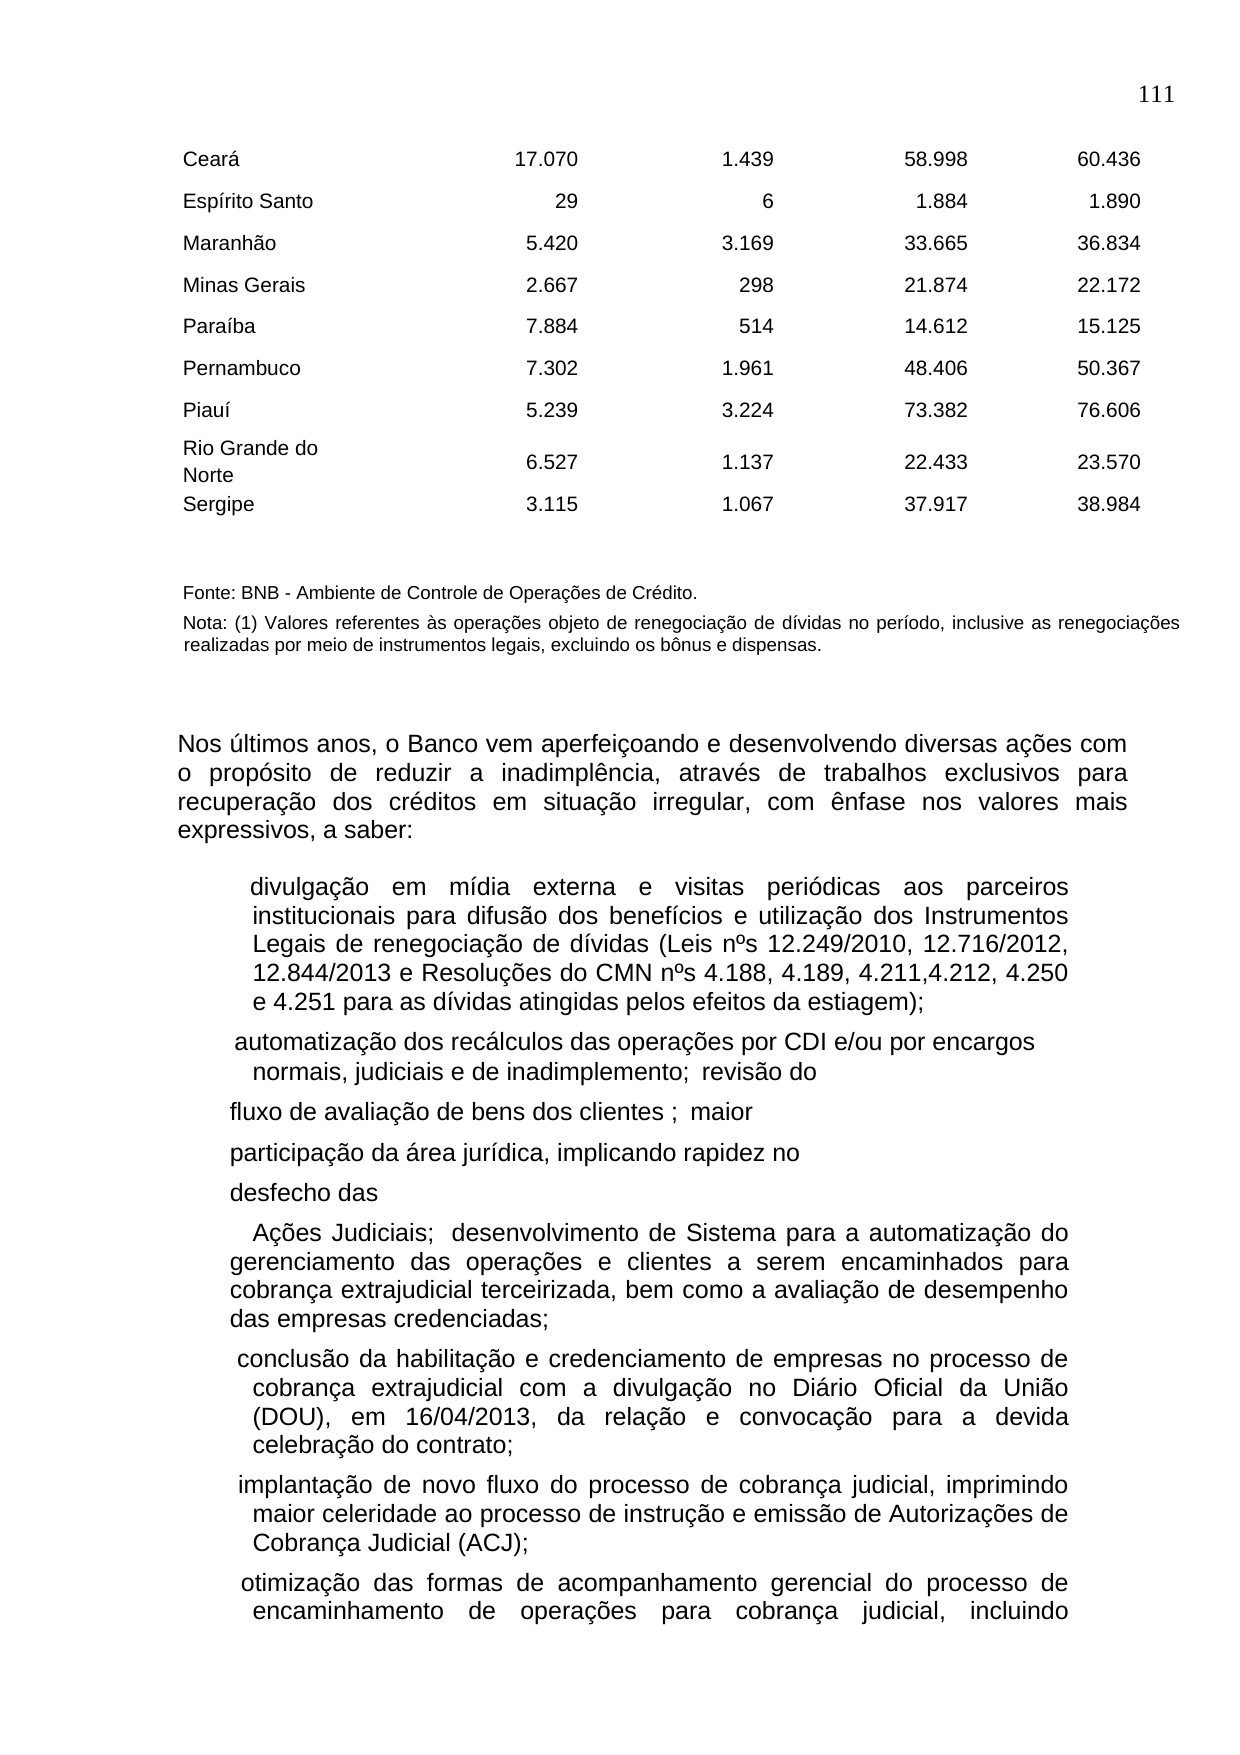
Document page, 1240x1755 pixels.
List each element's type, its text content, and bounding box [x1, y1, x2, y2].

table_cell Paraíba [175, 314, 399, 356]
table_cell Minas Gerais [175, 273, 399, 314]
table_cell 15.125 [991, 314, 1148, 356]
text Fonte: BNB - Ambiente de Controle de Operações de Crédito. [183, 582, 1181, 603]
table_cell 21.874 [795, 273, 991, 314]
table_cell 14.612 [795, 314, 991, 356]
table_cell 37.917 [795, 492, 991, 530]
table_cell Ceará [175, 147, 399, 189]
text normais, judiciais e de inadimplemento; revisão do fluxo de avaliação de bens dos clientes ; maior participação da área jurídica, implicando rapidez no desfecho das [229, 1057, 830, 1206]
table_cell 36.834 [991, 231, 1148, 272]
table_cell 48.406 [795, 356, 991, 398]
text Nota: (1) Valores referentes às operações objeto de renegociação de dívidas no período, inclusive as renegociações realizadas por meio de instrumentos legais, excluindo os bônus e dispensas. [183, 612, 1181, 655]
text automatização dos recálculos das operações por CDI e/ou por encargos [229, 1027, 1181, 1056]
table_cell 5.239 [399, 398, 601, 435]
table_cell 17.070 [399, 147, 601, 189]
table_cell Sergipe [175, 492, 399, 530]
table_cell Piauí [175, 398, 399, 435]
table_cell 1.137 [601, 435, 794, 492]
table_cell 3.115 [399, 492, 601, 530]
text Ações Judiciais; desenvolvimento de Sistema para a automatização do gerenciamento das operações e clientes a serem encaminhados para cobrança extrajudicial terceirizada, bem como a avaliação de desempenho das empresas credenciadas; [229, 1218, 1070, 1333]
table_cell 1.884 [795, 189, 991, 231]
table_cell 33.665 [795, 231, 991, 272]
text conclusão da habilitação e credenciamento de empresas no processo de cobrança extrajudicial com a divulgação no Diário Oficial da União (DOU), em 16/04/2013, da relação e convocação para a devida celebração do contrato; [229, 1344, 1070, 1459]
table_cell 1.890 [991, 189, 1148, 231]
table_cell 7.302 [399, 356, 601, 398]
table_cell Total [175, 530, 399, 582]
table_cell 29 [399, 189, 601, 231]
table_cell 76.606 [991, 398, 1148, 435]
table_cell Pernambuco [175, 356, 399, 398]
table_cell 425.660 [795, 530, 991, 582]
table_cell 58.998 [795, 147, 991, 189]
table_cell 298 [601, 273, 794, 314]
table_cell 69.334 [399, 530, 601, 582]
table_cell 7.884 [399, 314, 601, 356]
text Nos últimos anos, o Banco vem aperfeiçoando e desenvolvendo diversas ações com o propósito de reduzir a inadimplência, através de trabalhos exclusivos para recuperação dos créditos em situação irregular, com ênfase nos valores mais expressivos, a saber: [177, 729, 1129, 844]
table_cell 50.367 [991, 356, 1148, 398]
table_cell 5.420 [399, 231, 601, 272]
table_cell 22.172 [991, 273, 1148, 314]
text otimização das formas de acompanhamento gerencial do processo de encaminhamento de operações para cobrança judicial, incluindo [229, 1567, 1070, 1625]
table_cell 2.667 [399, 273, 601, 314]
table_cell 1.439 [601, 147, 794, 189]
table_cell 60.436 [991, 147, 1148, 189]
table_cell 6 [601, 189, 794, 231]
table_cell Rio Grande do Norte [175, 435, 399, 492]
text implantação de novo fluxo do processo de cobrança judicial, imprimindo maior celeridade ao processo de instrução e emissão de Autorizações de Cobrança Judicial (ACJ); [229, 1470, 1070, 1556]
table_cell 3.169 [601, 231, 794, 272]
table_cell 444.175 [991, 530, 1148, 582]
table_cell 1.961 [601, 356, 794, 398]
table_cell 6.527 [399, 435, 601, 492]
table_cell 3.224 [601, 398, 794, 435]
table_cell 73.382 [795, 398, 991, 435]
table_cell 1.067 [601, 492, 794, 530]
table_cell 18.515 [601, 530, 794, 582]
table_cell Espírito Santo [175, 189, 399, 231]
table_cell 22.433 [795, 435, 991, 492]
table_cell Maranhão [175, 231, 399, 272]
table_cell 23.570 [991, 435, 1148, 492]
table_cell 514 [601, 314, 794, 356]
text divulgação em mídia externa e visitas periódicas aos parceiros institucionais para difusão dos benefícios e utilização dos Instrumentos Legais de renegociação de dívidas (Leis nºs 12.249/2010, 12.716/2012, 12.844/2013 e Resoluções do CMN nºs 4.188, 4.189, 4.211,4.212, 4.250 e 4.251 para as dívidas atingidas pelos efeitos da estiagem); [229, 872, 1070, 1016]
table_cell 38.984 [991, 492, 1148, 530]
